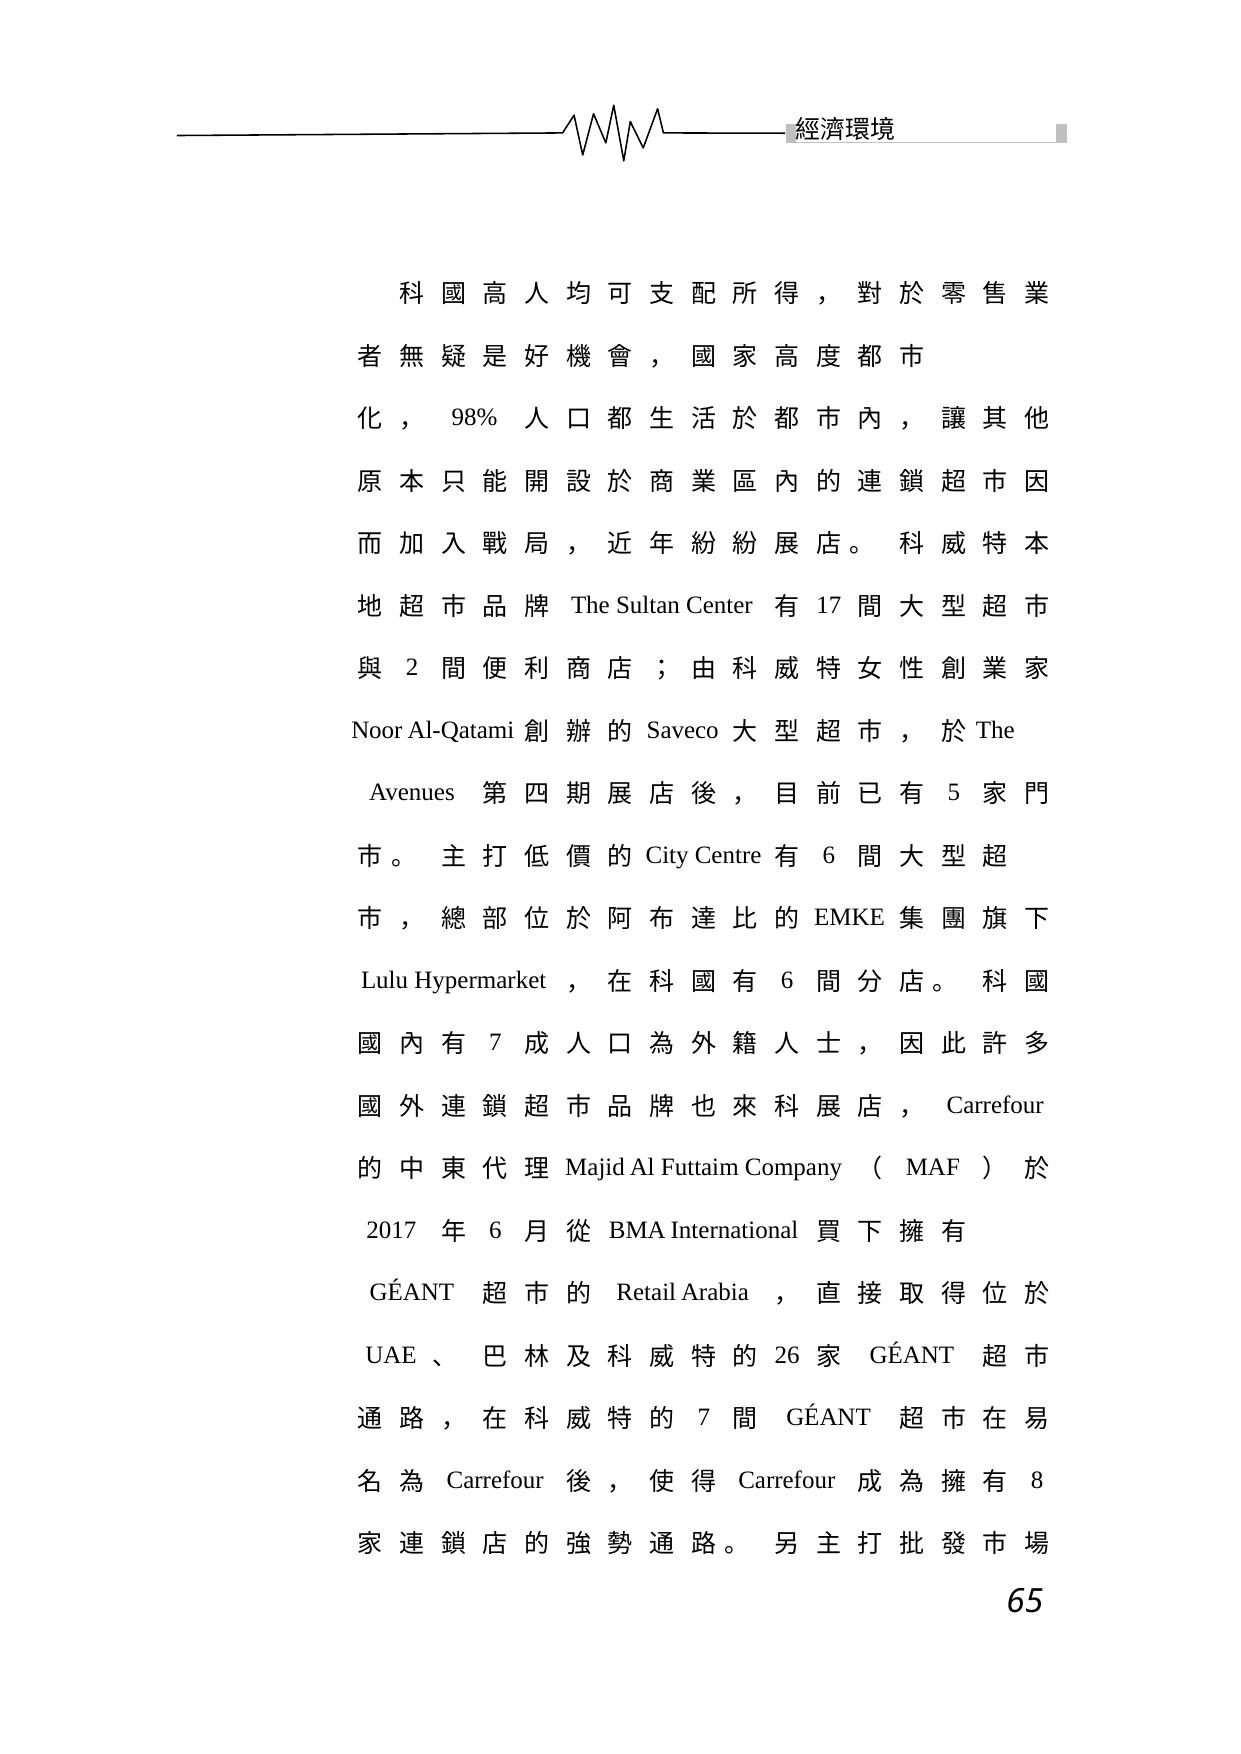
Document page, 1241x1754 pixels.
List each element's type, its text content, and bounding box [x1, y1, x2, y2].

text 科國高人均可支配所得，對於零售業者無疑是好機會，國家高度都市化，98%人口都生活於都市內，讓其他原本只能開設於商業區內的連鎖超市因而加入戰局，近年紛紛展店。科威特本地超市品牌The Sultan Center有17間大型超市與2間便利商店；由科威特女性創業家Noor Al-Qatami創辦的Saveco大型超市，於The Avenues第四期展店後，目前已有5家門市。主打低價的City Centre有6間大型超市，總部位於阿布達比的EMKE集團旗下Lulu Hypermarket，在科國有6間分店。科國國內有7成人口為外籍人士，因此許多國外連鎖超市品牌也來科展店，Carrefour的中東代理Majid Al Futtaim Company（MAF）於2017年6月從BMA International買下擁有GÉANT超市的Retail Arabia，直接取得位於UAE、巴林及科威特的26家GÉANT超市通路，在科威特的7間GÉANT超市在易名為Carrefour後，使得Carrefour成為擁有8家連鎖店的強勢通路。另主打批發市場 [330, 250, 1058, 1563]
